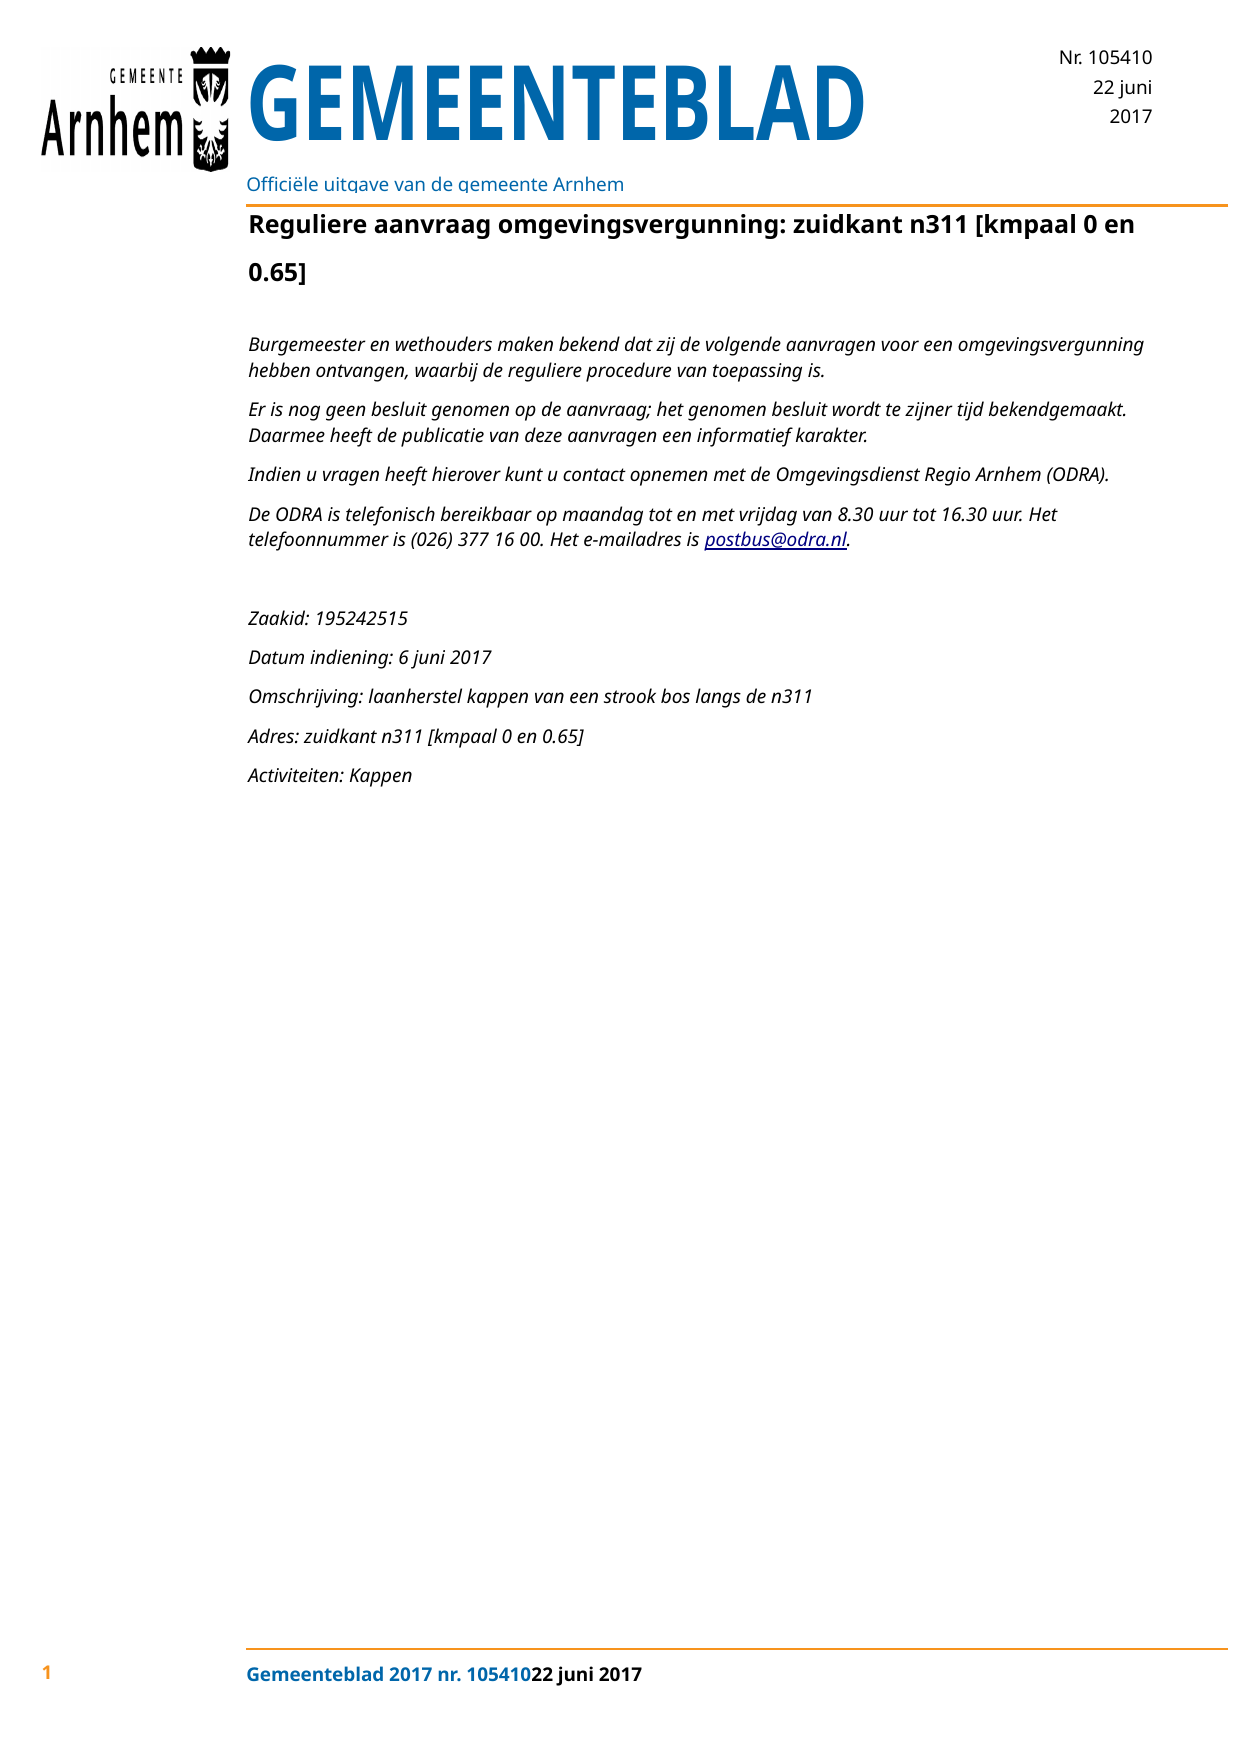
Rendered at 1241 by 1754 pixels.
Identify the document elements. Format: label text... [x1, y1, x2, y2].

text De ODRA is telefonisch bereikbaar op maandag tot en met vrijdag van 8.30 uur tot 16.30 uur. Het telefoonnummer is (026) 377 16 00. Het e-mailadres is postbus@odra.nl. [248, 501, 1152, 552]
text Burgemeester en wethouders maken bekend dat zij de volgende aanvragen voor een omgevingsvergunning hebben ontvangen, waarbij de reguliere procedure van toepassing is. [248, 331, 1152, 383]
text Omschrijving: laanherstel kappen van een strook bos langs de n311 [248, 683, 1152, 709]
text Zaakid: 195242515 [248, 605, 1152, 631]
text Er is nog geen besluit genomen op de aanvraag; het genomen besluit wordt te zijner tijd bekendgemaakt. Daarmee heeft de publicatie van deze aanvragen een informatief karakter. [248, 396, 1152, 448]
text Adres: zuidkant n311 [kmpaal 0 en 0.65] [248, 723, 1152, 748]
text Activiteiten: Kappen [248, 762, 1152, 788]
text Indien u vragen heeft hierover kunt u contact opnemen met de Omgevingsdienst Regio Arnhem (ODRA). [248, 461, 1152, 487]
text Reguliere aanvraag omgevingsvergunning: zuidkant n311 [kmpaal 0 en 0.65] [248, 207, 1152, 288]
text Datum indiening: 6 juni 2017 [248, 644, 1152, 670]
picture [41, 47, 231, 172]
